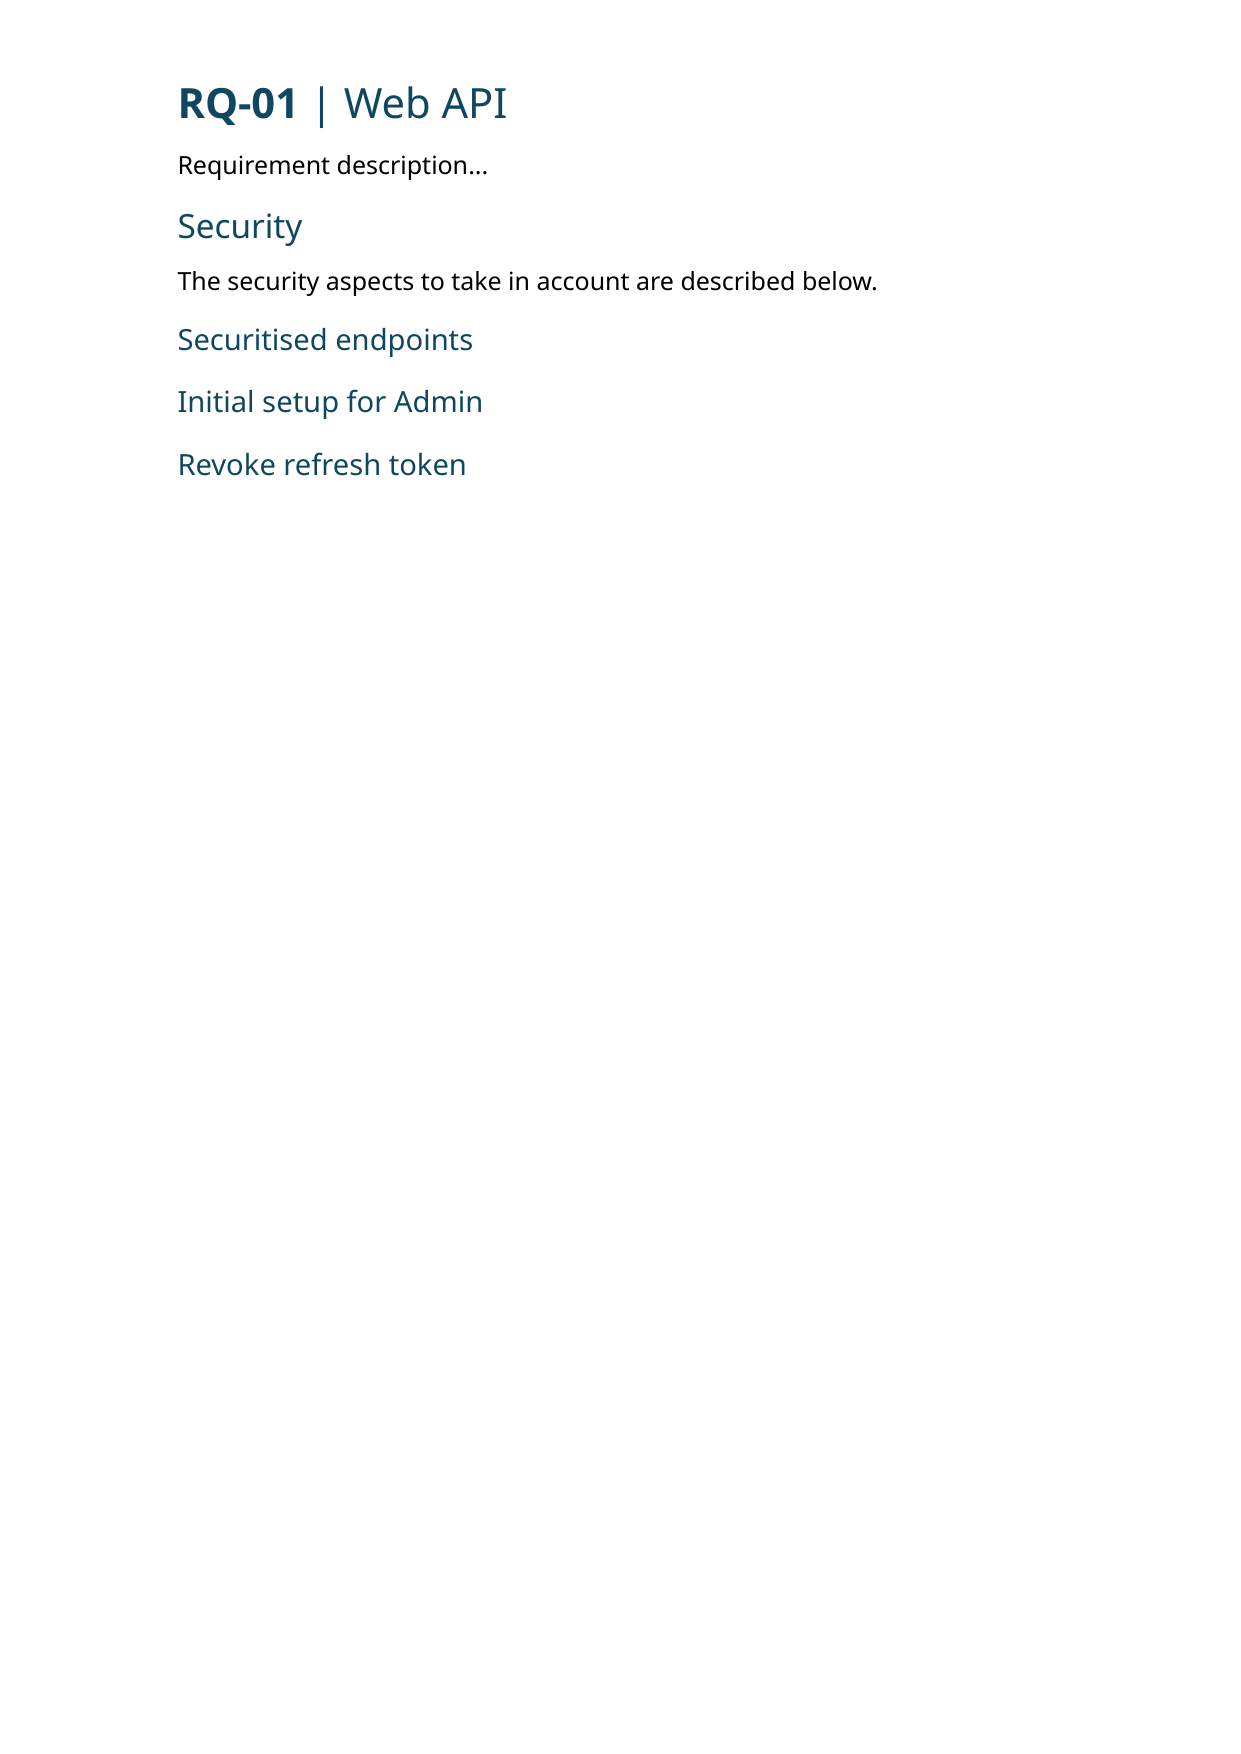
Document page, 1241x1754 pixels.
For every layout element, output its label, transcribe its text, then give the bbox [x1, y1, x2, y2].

text The security aspects to take in account are described below. [177, 264, 1063, 298]
text Requirement description... [177, 147, 1063, 181]
subtitle Security [177, 203, 1063, 248]
subtitle Securitised endpoints [177, 319, 1063, 359]
subtitle Revoke refresh token [177, 444, 1063, 484]
subtitle RQ-01 | Web API [177, 74, 1063, 131]
subtitle Initial setup for Admin [177, 382, 1063, 421]
